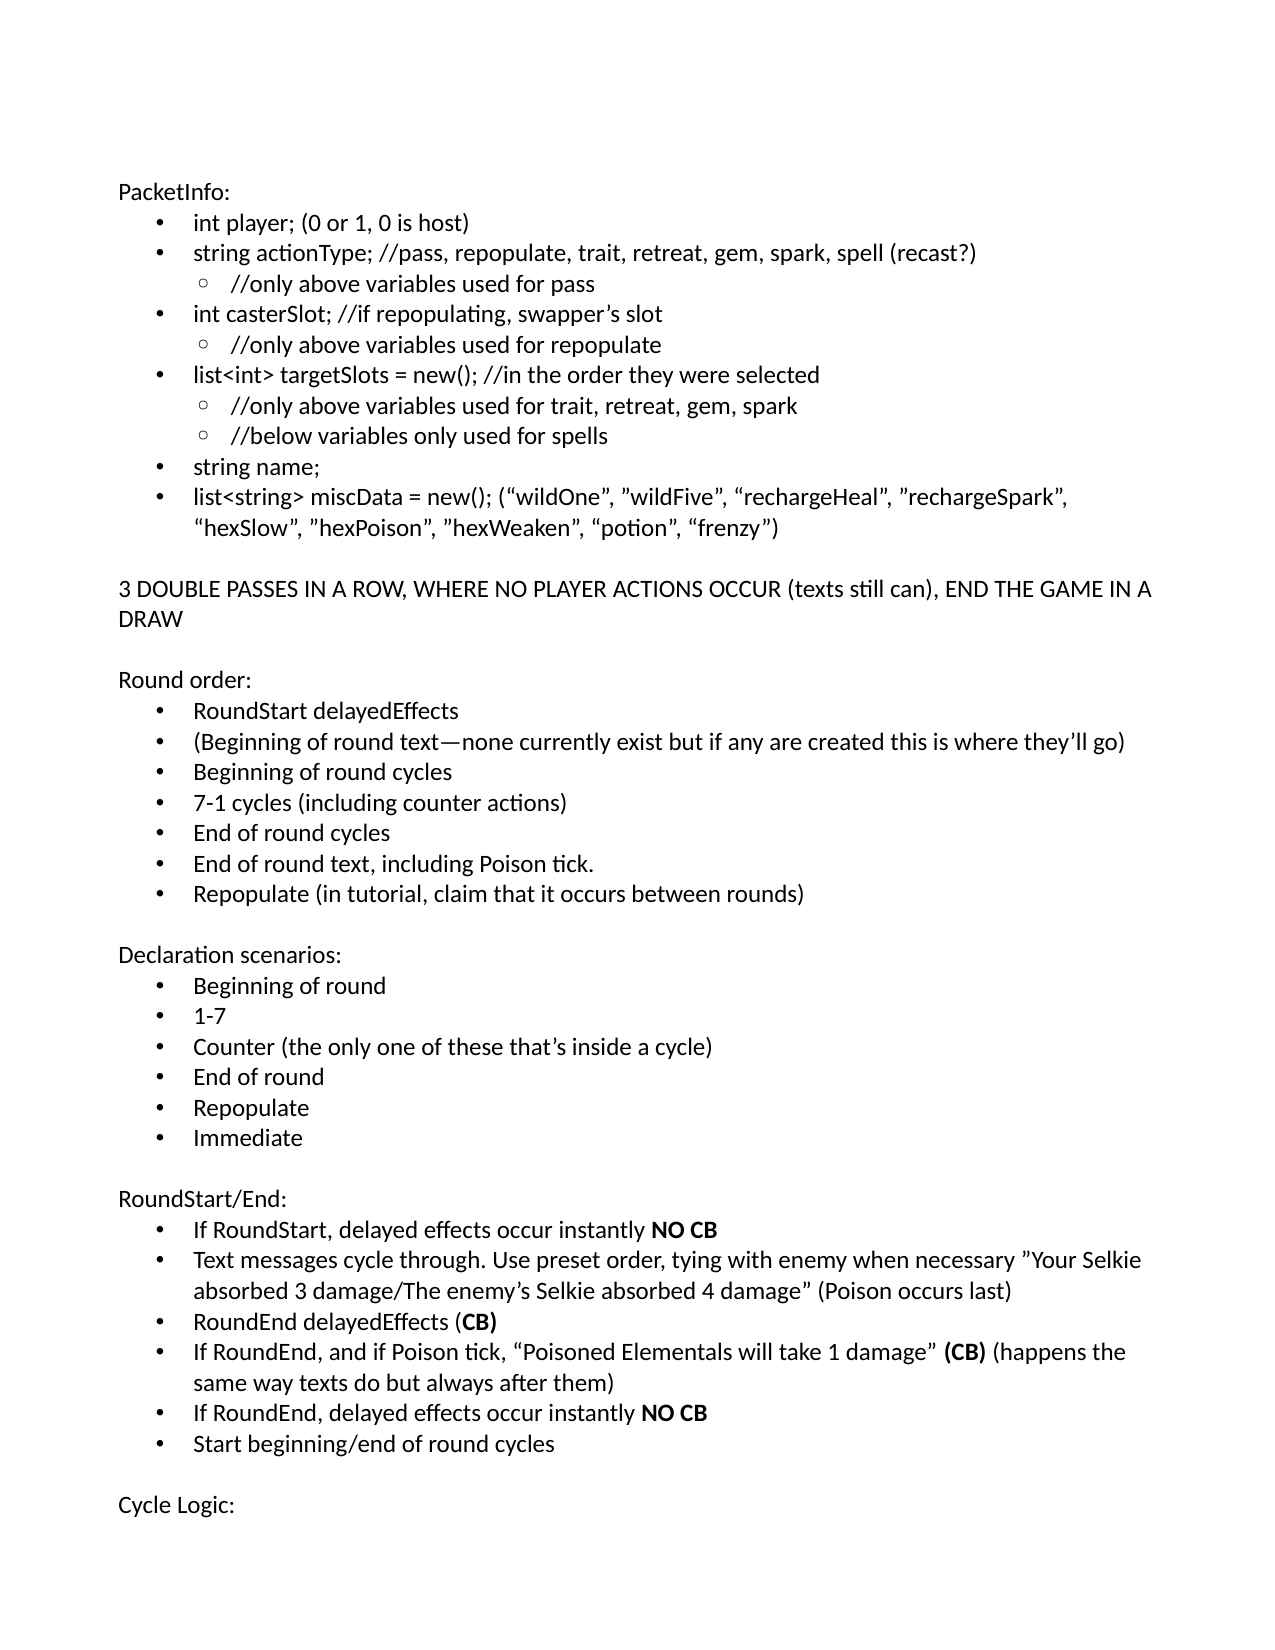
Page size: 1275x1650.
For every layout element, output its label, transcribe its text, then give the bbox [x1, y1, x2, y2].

list Counter (the only one of these that’s inside a cycle) [156, 1031, 1157, 1061]
list RoundStart delayedEffects [156, 695, 1157, 726]
list Beginning of round [156, 970, 1157, 1000]
list int casterSlot; //if repopulating, swapper’s slot [156, 298, 1157, 329]
list list<string> miscData = new(); (“wildOne”, ”wildFive”, “rechargeHeal”, ”rechargeSpark”, “hexSlow”, ”hexPoison”, ”hexWeaken”, “potion”, “frenzy”) [156, 482, 1157, 543]
list list<int> targetSlots = new(); //in the order they were selected [156, 359, 1157, 390]
list If RoundEnd, delayed effects occur instantly NO CB [156, 1397, 1157, 1428]
list Repopulate [156, 1092, 1157, 1122]
list (Beginning of round text—none currently exist but if any are created this is where they’ll go) [156, 726, 1157, 756]
list 1-7 [156, 1000, 1157, 1031]
list int player; (0 or 1, 0 is host) [156, 207, 1157, 237]
text Round order: [118, 665, 1157, 695]
list End of round [156, 1061, 1157, 1092]
list 7-1 cycles (including counter actions) [156, 787, 1157, 817]
list If RoundEnd, and if Poison tick, “Poisoned Elementals will take 1 damage” (CB) (happens the same way texts do but always after them) [156, 1336, 1157, 1397]
list //below variables only used for spells [193, 421, 1157, 451]
text RoundStart/End: [118, 1183, 1157, 1214]
list //only above variables used for pass [193, 268, 1157, 298]
list //only above variables used for repopulate [193, 329, 1157, 359]
text Cycle Logic: [118, 1489, 1157, 1519]
list //only above variables used for trait, retreat, gem, spark [193, 390, 1157, 421]
list Beginning of round cycles [156, 756, 1157, 787]
list string actionType; //pass, repopulate, trait, retreat, gem, spark, spell (recast?) [156, 237, 1157, 268]
list string name; [156, 451, 1157, 482]
list Text messages cycle through. Use preset order, tying with enemy when necessary ”Your Selkie absorbed 3 damage/The enemy’s Selkie absorbed 4 damage” (Poison occurs last) [156, 1244, 1157, 1306]
list End of round text, including Poison tick. [156, 848, 1157, 878]
list Start beginning/end of round cycles [156, 1428, 1157, 1458]
list If RoundStart, delayed effects occur instantly NO CB [156, 1214, 1157, 1244]
text PacketInfo: [118, 176, 1157, 207]
text Declaration scenarios: [118, 939, 1157, 970]
text 3 DOUBLE PASSES IN A ROW, WHERE NO PLAYER ACTIONS OCCUR (texts still can), END THE GAME IN A DRAW [118, 573, 1157, 634]
list End of round cycles [156, 817, 1157, 848]
list Repopulate (in tutorial, claim that it occurs between rounds) [156, 878, 1157, 909]
list Immediate [156, 1122, 1157, 1153]
list RoundEnd delayedEffects (CB) [156, 1306, 1157, 1336]
